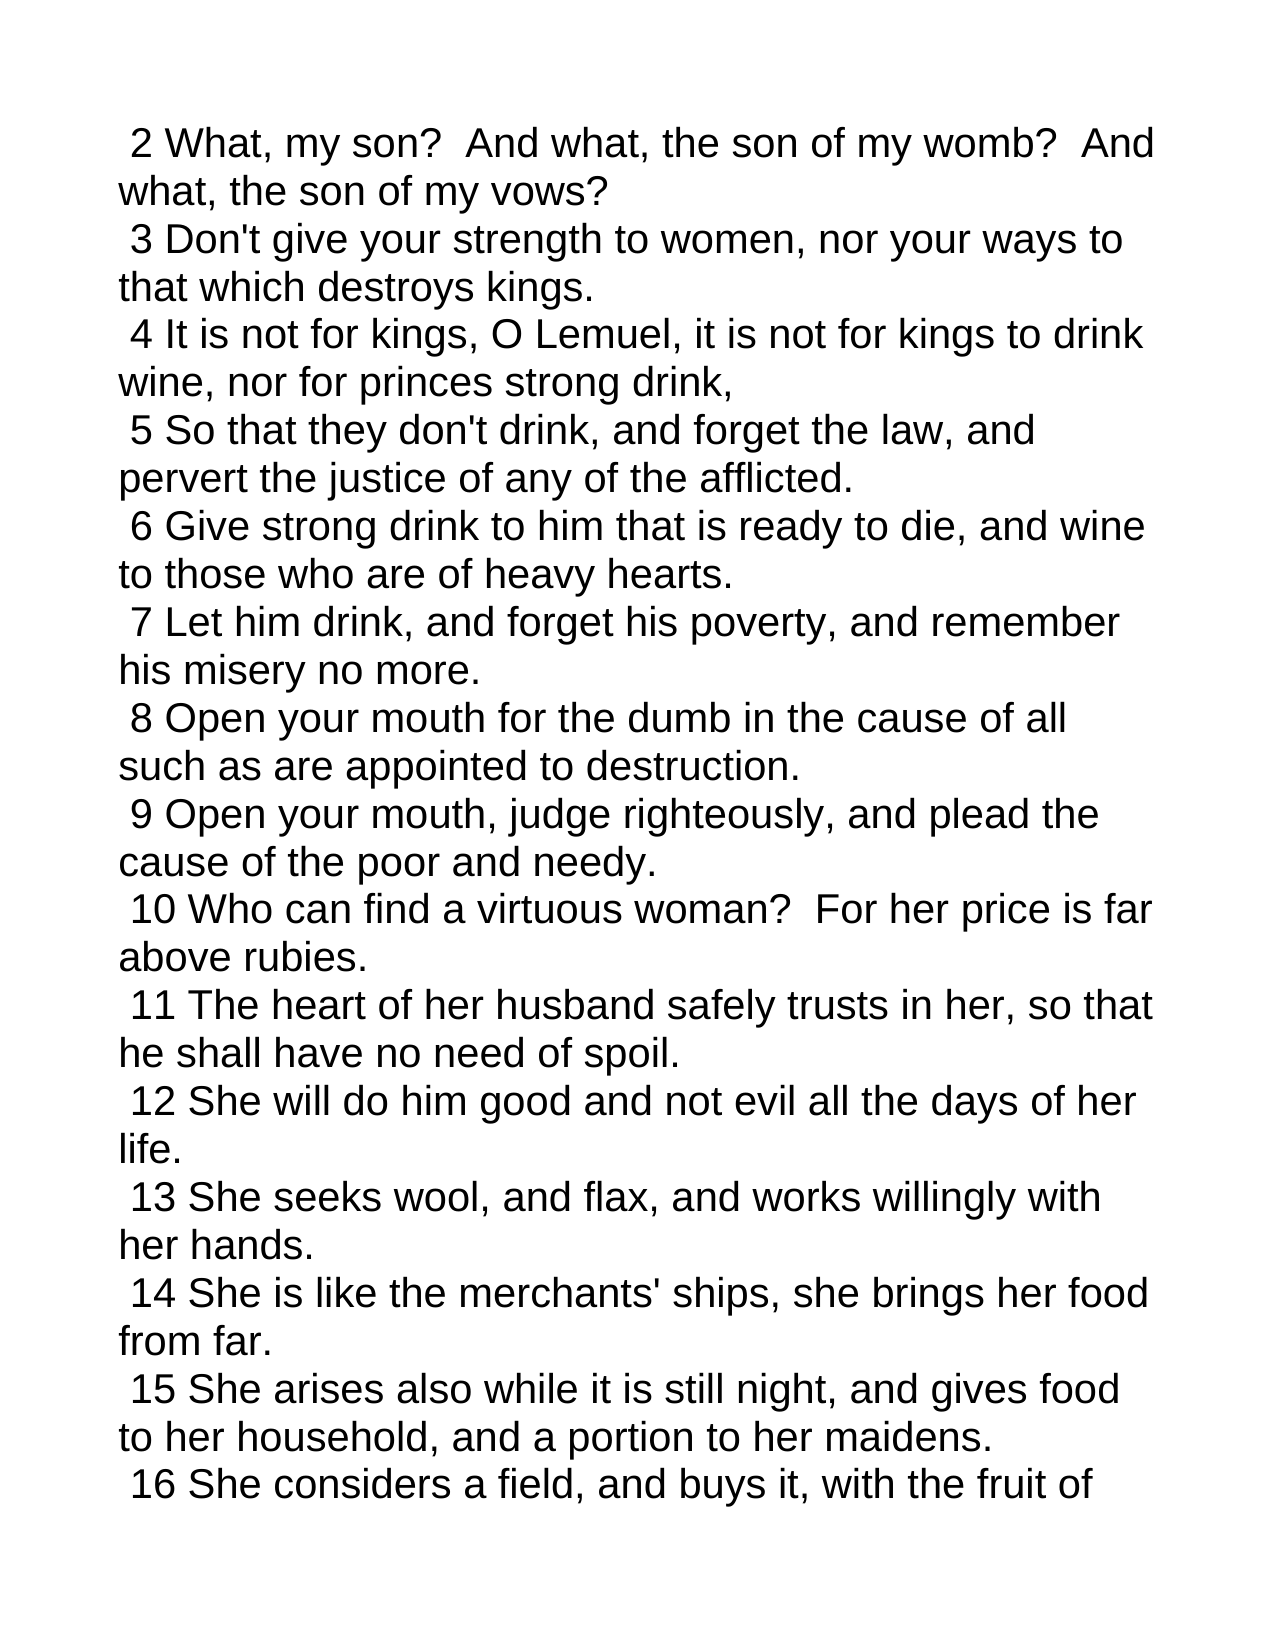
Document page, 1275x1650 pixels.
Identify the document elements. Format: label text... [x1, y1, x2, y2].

text 2 What, my son? And what, the son of my womb? And what, the son of my vows? [118, 118, 1157, 214]
text 7 Let him drink, and forget his poverty, and remember his misery no more. [118, 597, 1157, 693]
text 15 She arises also while it is still night, and gives food to her household, and a portion to her maidens. [118, 1364, 1157, 1460]
text 14 She is like the merchants' ships, she brings her food from far. [118, 1268, 1157, 1364]
text 9 Open your mouth, judge righteously, and plead the cause of the poor and needy. [118, 789, 1157, 885]
text 5 So that they don't drink, and forget the law, and pervert the justice of any of the afflicted. [118, 406, 1157, 501]
text 6 Give strong drink to him that is ready to die, and wine to those who are of heavy hearts. [118, 501, 1157, 597]
text 4 It is not for kings, O Lemuel, it is not for kings to drink wine, nor for princes strong drink, [118, 310, 1157, 406]
text 13 She seeks wool, and flax, and works willingly with her hands. [118, 1172, 1157, 1268]
text 12 She will do him good and not evil all the days of her life. [118, 1076, 1157, 1172]
text 8 Open your mouth for the dumb in the cause of all such as are appointed to destruction. [118, 693, 1157, 789]
text 11 The heart of her husband safely trusts in her, so that he shall have no need of spoil. [118, 981, 1157, 1076]
text 16 She considers a field, and buys it, with the fruit of [118, 1460, 1157, 1508]
text 10 Who can find a virtuous woman? For her price is far above rubies. [118, 885, 1157, 981]
text 3 Don't give your strength to women, nor your ways to that which destroys kings. [118, 214, 1157, 310]
